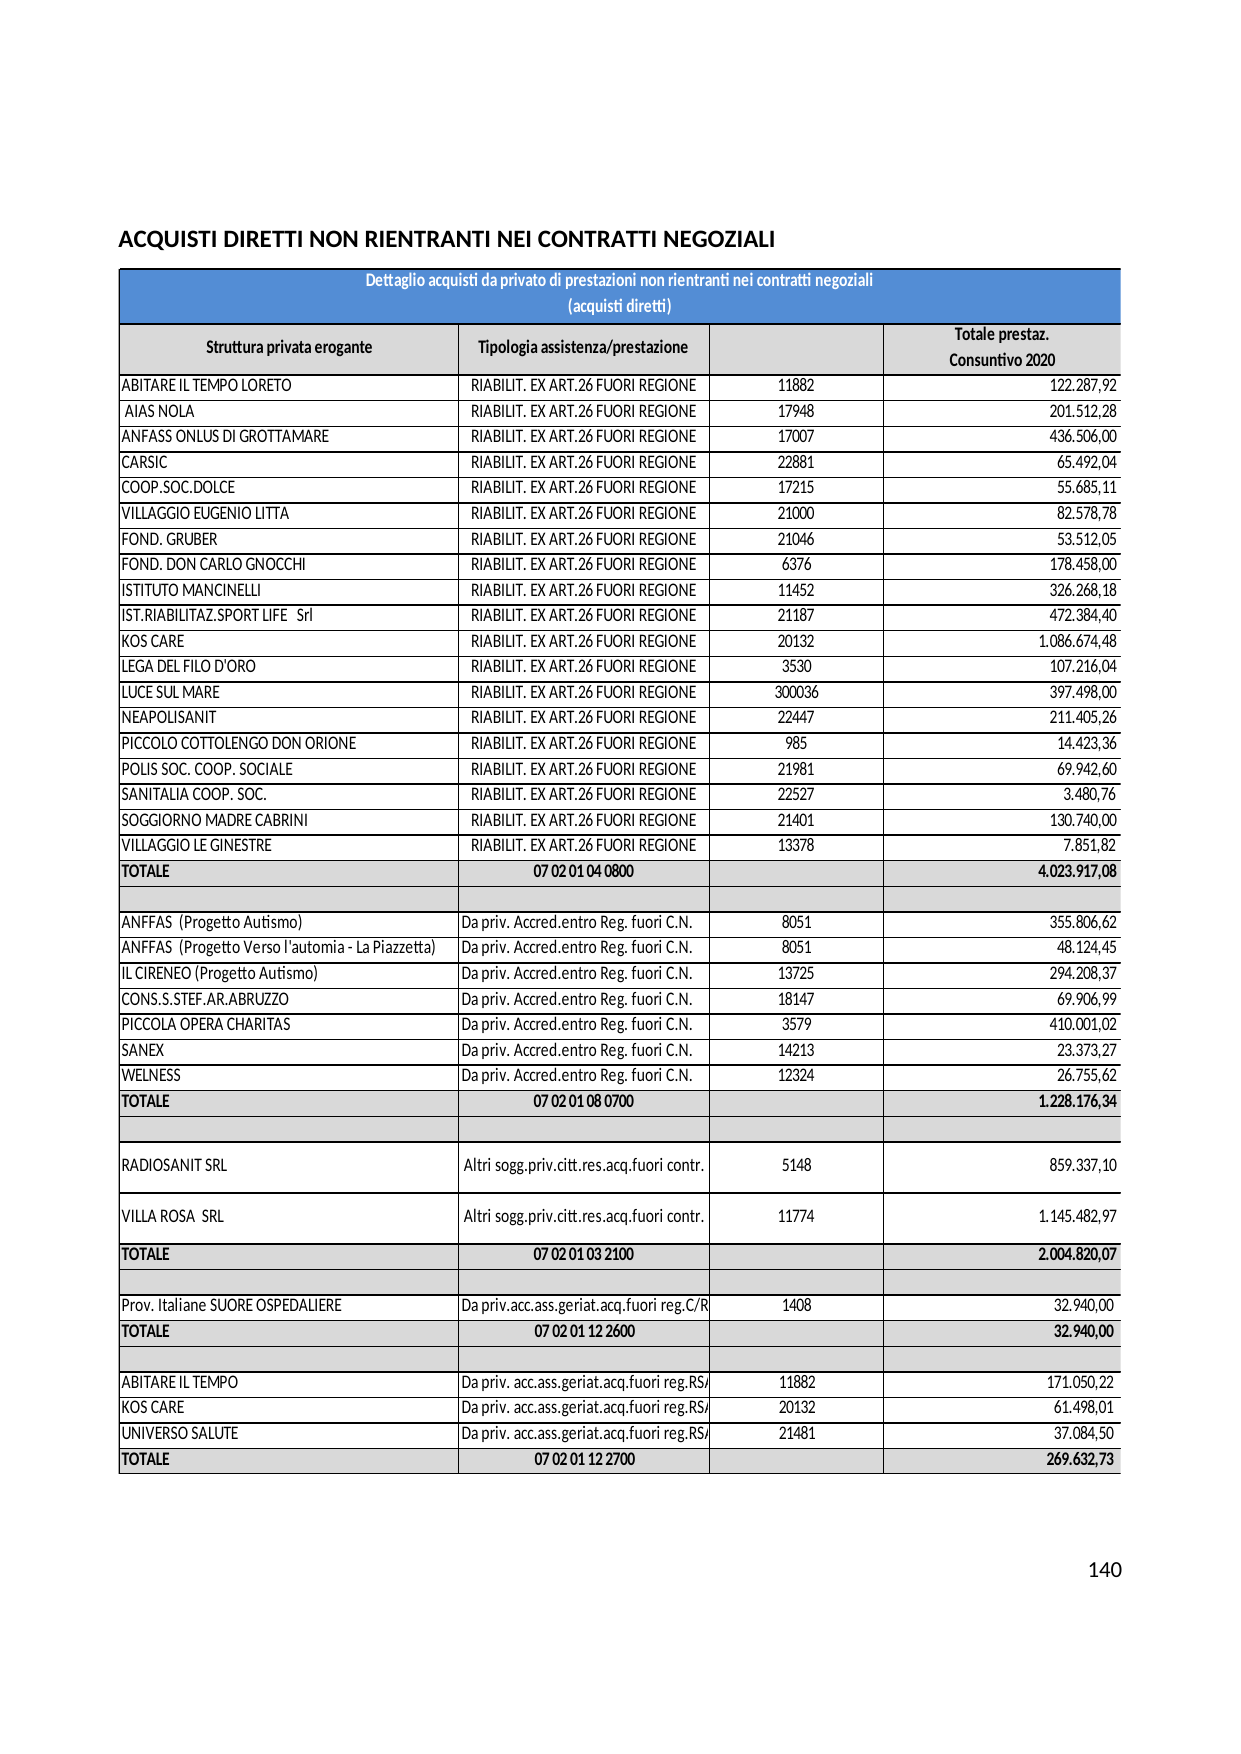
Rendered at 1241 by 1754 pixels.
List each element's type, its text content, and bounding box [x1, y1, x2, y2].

text ACQUISTI DIRETTI NON RIENTRANTI NEI CONTRATTI NEGOZIALI [118, 223, 1122, 253]
